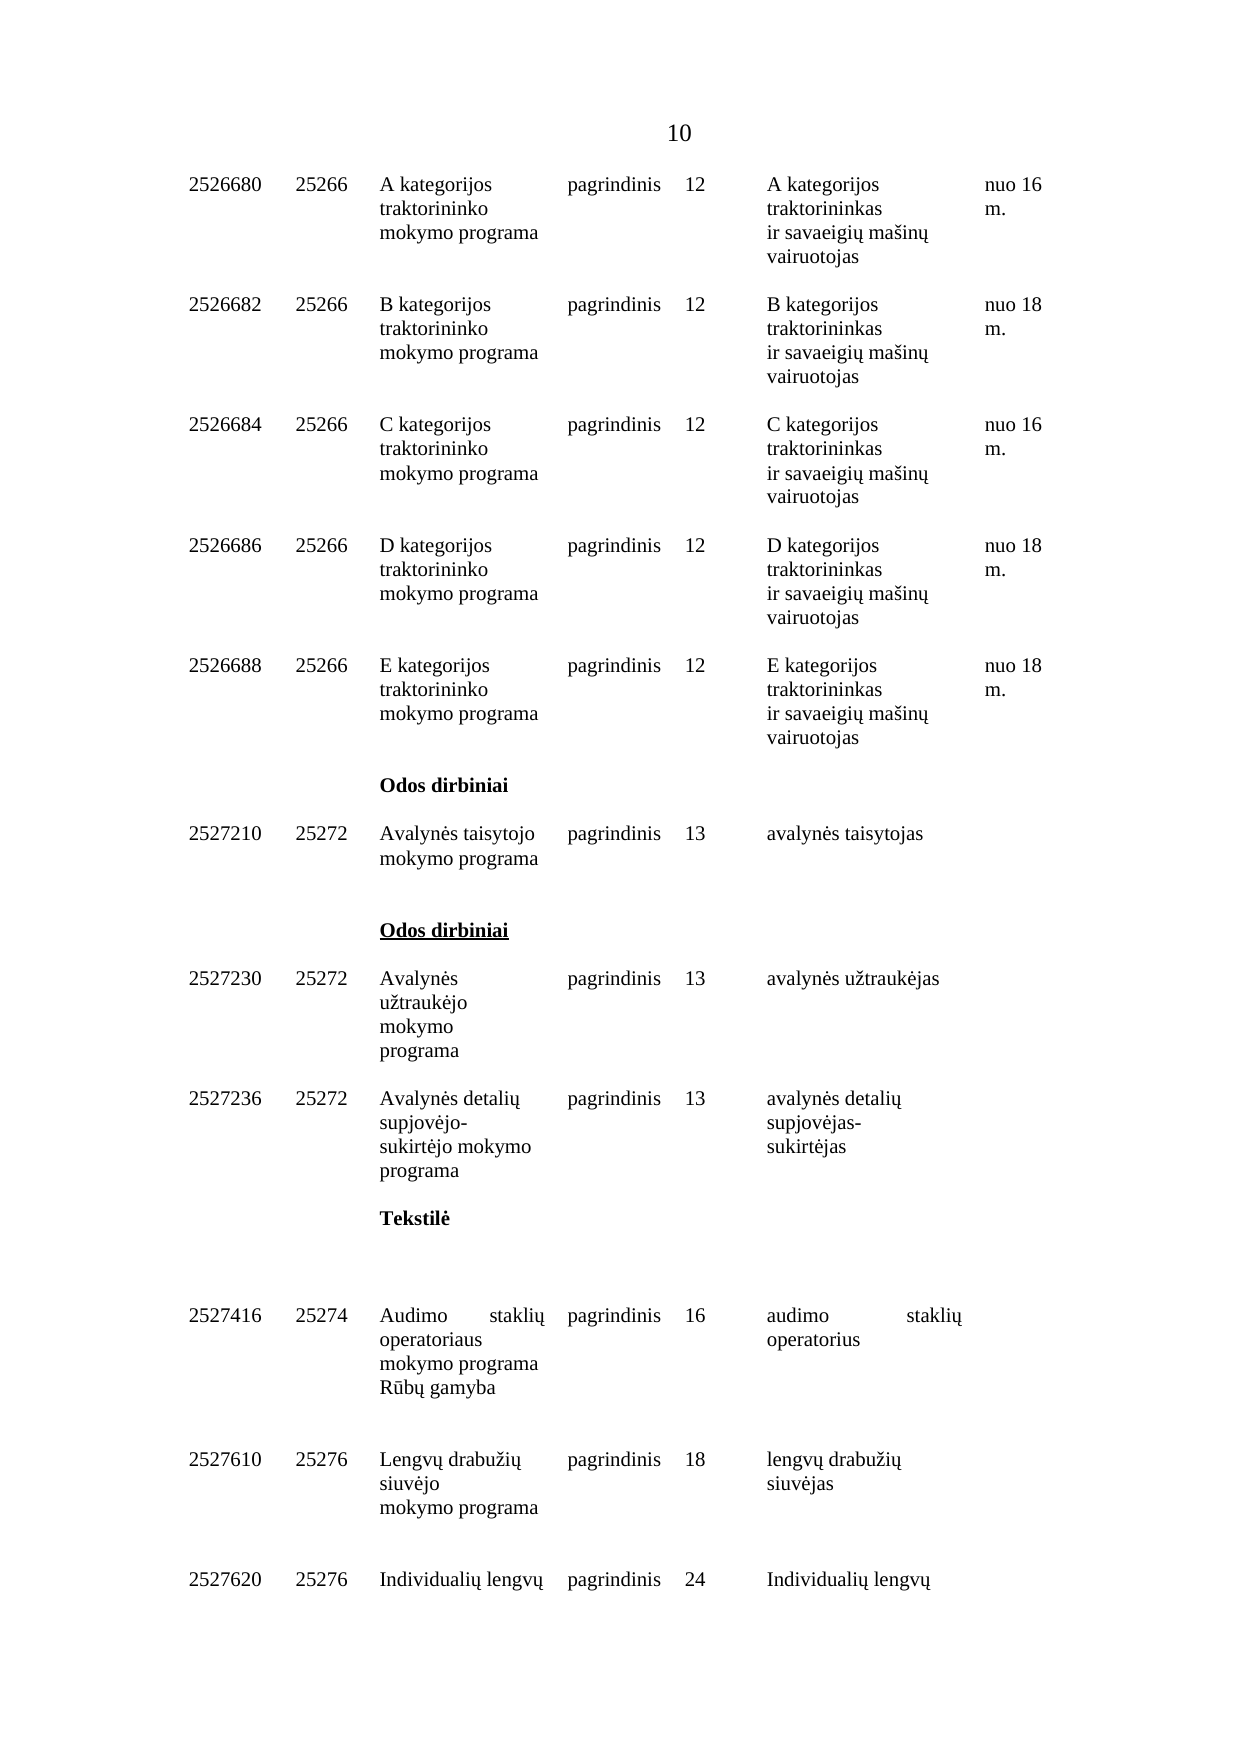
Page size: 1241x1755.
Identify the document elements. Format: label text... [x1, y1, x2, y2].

table_cell [973, 148, 1076, 172]
table_cell [368, 268, 556, 292]
table_cell [755, 1519, 973, 1543]
table_cell [368, 1543, 556, 1567]
table_cell [973, 340, 1076, 388]
table_cell [1076, 1567, 1176, 1591]
table_cell avalynės užtraukėjas [755, 966, 973, 1038]
table_cell [1076, 509, 1176, 533]
table_cell A kategorijos traktorininko [368, 172, 556, 220]
table_cell [973, 749, 1076, 773]
table_cell 25266 [284, 412, 368, 460]
table_cell [973, 1182, 1076, 1206]
table_cell [177, 1062, 284, 1086]
table_cell [177, 460, 284, 508]
table_cell [755, 1206, 973, 1230]
table_cell [1076, 1206, 1176, 1230]
table_cell [673, 1495, 755, 1519]
table_cell [1185, 1351, 1204, 1375]
table_cell [556, 1375, 673, 1399]
table_cell [1185, 894, 1204, 918]
table_cell [1076, 1423, 1176, 1447]
table_cell [284, 1519, 368, 1543]
table_cell mokymo programa [368, 340, 556, 388]
table_cell [673, 1230, 755, 1254]
table_cell [1076, 220, 1176, 268]
table_cell [284, 460, 368, 508]
table_cell Individualių lengvų [755, 1567, 973, 1591]
table_cell [556, 845, 673, 869]
table_cell [1176, 966, 1185, 1038]
table_cell [755, 1543, 973, 1567]
table_cell 12 [673, 653, 755, 701]
table_cell [177, 1543, 284, 1567]
table_cell [1185, 701, 1204, 749]
table_cell [1185, 1279, 1204, 1303]
table_cell [1176, 1567, 1185, 1591]
table_cell [973, 1255, 1076, 1278]
table_cell [368, 942, 556, 966]
table_cell [1176, 1519, 1185, 1543]
table_cell [1176, 918, 1185, 942]
table_cell [556, 388, 673, 412]
table_cell [1176, 460, 1185, 508]
table_cell [673, 460, 755, 508]
table_cell [556, 1519, 673, 1543]
table_cell [755, 1279, 973, 1303]
table_cell [284, 1255, 368, 1278]
table_cell 2527620 [177, 1567, 284, 1591]
table_cell [284, 918, 368, 942]
table_cell [673, 1351, 755, 1375]
table_cell [556, 1038, 673, 1062]
table_cell [1076, 1351, 1176, 1375]
table_cell [673, 749, 755, 773]
table_cell [177, 1255, 284, 1278]
table_cell [284, 1399, 368, 1423]
table_cell 25272 [284, 966, 368, 1038]
table_cell [973, 773, 1076, 797]
table_cell [1076, 797, 1176, 821]
table_cell Tekstilė [368, 1206, 556, 1230]
table_cell [755, 1062, 973, 1086]
table_cell [973, 1086, 1076, 1134]
table_cell [673, 1038, 755, 1062]
table_cell [556, 1399, 673, 1423]
table_cell [973, 509, 1076, 533]
table_cell [973, 1230, 1076, 1254]
table_cell [1176, 388, 1185, 412]
table_cell nuo 18 m. [973, 292, 1076, 340]
table_cell [284, 509, 368, 533]
table_cell [755, 629, 973, 653]
table_cell 12 [673, 292, 755, 340]
table_cell 25276 [284, 1447, 368, 1495]
table_cell mokymo programa [368, 1351, 556, 1375]
table_cell [556, 268, 673, 292]
table_cell [673, 870, 755, 893]
table_cell [1176, 942, 1185, 966]
table_cell [368, 1399, 556, 1423]
table_cell [1185, 1230, 1204, 1254]
table_cell [284, 1206, 368, 1230]
table_cell 2527610 [177, 1447, 284, 1495]
table_cell [1176, 701, 1185, 749]
table_cell [1185, 629, 1204, 653]
table_cell B kategorijos traktorininkas ir savaeigių mašinų vairuotojas [755, 292, 973, 388]
table_cell [177, 773, 284, 797]
table_cell [177, 1182, 284, 1206]
table_cell [1176, 509, 1185, 533]
table_cell [973, 870, 1076, 893]
table_cell [673, 773, 755, 797]
table_cell [177, 1495, 284, 1519]
table_cell 2527230 [177, 966, 284, 1038]
table_cell [1076, 821, 1176, 845]
table_cell [1076, 1399, 1176, 1423]
table_cell [673, 1375, 755, 1399]
table_cell [755, 388, 973, 412]
table_cell [1185, 1134, 1204, 1182]
table_cell [1185, 870, 1204, 893]
table_cell [177, 1351, 284, 1375]
table_cell avalynės taisytojas [755, 821, 973, 845]
table_cell Rūbų gamyba [368, 1375, 556, 1399]
table_cell pagrindinis [556, 1447, 673, 1495]
table_cell [755, 1495, 973, 1519]
table_cell [1176, 1399, 1185, 1423]
table_cell [1076, 388, 1176, 412]
table_cell [177, 581, 284, 629]
table_cell [1185, 340, 1204, 388]
table_cell [556, 1230, 673, 1254]
table_cell [1076, 870, 1176, 893]
table_cell sukirtėjas [755, 1134, 973, 1182]
table_cell [1176, 340, 1185, 388]
table_cell pagrindinis [556, 1303, 673, 1351]
table_cell [556, 1062, 673, 1086]
table_cell [1185, 509, 1204, 533]
table_cell B kategorijos traktorininko [368, 292, 556, 340]
table_cell [755, 773, 973, 797]
table_cell [1176, 773, 1185, 797]
table_cell [1076, 1062, 1176, 1086]
table_cell [1176, 1447, 1185, 1495]
table_cell [755, 797, 973, 821]
table_cell 2526688 [177, 653, 284, 701]
table_cell [755, 942, 973, 966]
table_cell Avalynės detalių supjovėjo- [368, 1086, 556, 1134]
table_cell [1076, 1447, 1176, 1495]
table_cell E kategorijos traktorininkas ir savaeigių mašinų vairuotojas [755, 653, 973, 749]
table_cell [673, 894, 755, 918]
table_cell [177, 268, 284, 292]
table_cell [177, 1519, 284, 1543]
table_cell [1076, 894, 1176, 918]
table_cell [284, 629, 368, 653]
table_cell [1076, 749, 1176, 773]
table_cell [284, 1038, 368, 1062]
table_cell [755, 1351, 973, 1375]
table_cell [177, 629, 284, 653]
table_cell [673, 340, 755, 388]
table_cell [177, 220, 284, 268]
table_cell [1176, 412, 1185, 460]
table_cell [673, 509, 755, 533]
table_cell [1185, 749, 1204, 773]
table_cell [755, 1182, 973, 1206]
table_cell [1076, 1279, 1176, 1303]
table_cell [1176, 894, 1185, 918]
table_cell [177, 797, 284, 821]
table_cell [368, 1519, 556, 1543]
table_cell [1185, 1543, 1204, 1567]
table_cell [1185, 268, 1204, 292]
table_cell 2526686 [177, 533, 284, 581]
table_cell [1176, 1255, 1185, 1278]
table_cell 25266 [284, 653, 368, 701]
table_cell [1176, 1375, 1185, 1399]
table_cell [284, 1351, 368, 1375]
table_cell nuo 16 m. [973, 172, 1076, 220]
table_cell pagrindinis [556, 412, 673, 460]
table_cell [1176, 749, 1185, 773]
table_cell [556, 220, 673, 268]
table_cell [1185, 1086, 1204, 1134]
table_cell [1176, 1495, 1185, 1519]
table_cell [973, 797, 1076, 821]
table_cell [673, 1423, 755, 1447]
table_cell Lengvų drabužių siuvėjo [368, 1447, 556, 1495]
table_cell [973, 821, 1076, 845]
table_cell [177, 1399, 284, 1423]
table_cell [177, 1423, 284, 1447]
table_cell [673, 388, 755, 412]
table_cell [755, 509, 973, 533]
table_cell [1185, 388, 1204, 412]
table_cell [1185, 533, 1204, 581]
table_cell [177, 749, 284, 773]
table_cell 16 [673, 1303, 755, 1351]
table_cell [755, 918, 973, 942]
table_cell [673, 268, 755, 292]
table_cell [368, 388, 556, 412]
table_cell [556, 629, 673, 653]
table_cell [1076, 172, 1176, 220]
table_cell [973, 1399, 1076, 1423]
table_cell [1185, 653, 1204, 701]
table_cell [673, 1134, 755, 1182]
table_cell [1076, 412, 1176, 460]
table_cell [1076, 701, 1176, 749]
table_cell [1176, 1303, 1185, 1351]
table_cell [556, 870, 673, 893]
table_cell [973, 581, 1076, 629]
table_cell lengvų drabužių siuvėjas [755, 1447, 973, 1495]
table_cell [973, 1567, 1076, 1591]
table_cell [1176, 220, 1185, 268]
table_cell [1176, 1086, 1185, 1134]
table_cell [1185, 797, 1204, 821]
table_cell [1076, 1182, 1176, 1206]
table_cell [1176, 1134, 1185, 1182]
table_cell nuo 16 m. [973, 412, 1076, 460]
table_cell pagrindinis [556, 966, 673, 1038]
table_cell [1076, 966, 1176, 1038]
table_cell [177, 918, 284, 942]
table_cell [1176, 1543, 1185, 1567]
table_cell [1176, 821, 1185, 845]
table_cell [673, 701, 755, 749]
table_cell [284, 220, 368, 268]
table_cell avalynės detalių supjovėjas- [755, 1086, 973, 1134]
table_cell [1185, 1399, 1204, 1423]
table_cell [673, 1519, 755, 1543]
table_cell [973, 1038, 1076, 1062]
table_cell [1185, 1182, 1204, 1206]
table_cell [673, 918, 755, 942]
table_cell 2526682 [177, 292, 284, 340]
table_cell [973, 894, 1076, 918]
table_cell [1076, 460, 1176, 508]
table_cell [284, 894, 368, 918]
table_cell mokymo programa [368, 1495, 556, 1519]
table_cell [1076, 581, 1176, 629]
table_cell [556, 460, 673, 508]
table_cell [368, 148, 556, 172]
table_cell [556, 749, 673, 773]
table_cell [673, 1182, 755, 1206]
table_cell [673, 797, 755, 821]
table_cell pagrindinis [556, 1086, 673, 1134]
table_cell [973, 388, 1076, 412]
table_cell C kategorijos traktorininkas ir savaeigių mašinų vairuotojas [755, 412, 973, 508]
table_cell pagrindinis [556, 821, 673, 845]
table_cell E kategorijos traktorininko [368, 653, 556, 701]
table_cell [1076, 773, 1176, 797]
table_cell [1076, 845, 1176, 869]
table_cell [368, 1279, 556, 1303]
table_cell Audimo staklių operatoriaus [368, 1303, 556, 1351]
table_cell [673, 148, 755, 172]
table_cell 25272 [284, 821, 368, 845]
table_cell [1076, 148, 1176, 172]
table_cell [1176, 797, 1185, 821]
table_cell [284, 1182, 368, 1206]
table_cell [755, 268, 973, 292]
table_cell [1185, 292, 1204, 340]
table_cell [673, 581, 755, 629]
table_cell [1076, 1303, 1176, 1351]
table_cell [1176, 268, 1185, 292]
table_cell Odos dirbiniai [368, 918, 556, 942]
table_cell [368, 797, 556, 821]
table_cell [284, 749, 368, 773]
table_cell programa [368, 1038, 556, 1062]
table_cell [556, 1182, 673, 1206]
table_cell [1176, 1279, 1185, 1303]
table_cell [973, 1303, 1076, 1351]
table_cell [556, 894, 673, 918]
table_cell 25266 [284, 172, 368, 220]
table_cell [1076, 1495, 1176, 1519]
table_cell 12 [673, 533, 755, 581]
table_cell [1176, 1182, 1185, 1206]
table_cell sukirtėjo mokymo programa [368, 1134, 556, 1182]
table_cell [973, 268, 1076, 292]
table_cell [973, 1543, 1076, 1567]
table_cell [973, 1447, 1076, 1495]
table_cell mokymo programa [368, 701, 556, 749]
table_cell Individualių lengvų [368, 1567, 556, 1591]
table_cell [755, 1230, 973, 1254]
table_cell [1185, 148, 1204, 172]
table_cell [556, 797, 673, 821]
table_cell [556, 148, 673, 172]
table_cell [1185, 821, 1204, 845]
table_cell [973, 1423, 1076, 1447]
table_cell [368, 629, 556, 653]
table_cell [973, 1375, 1076, 1399]
table_cell [177, 148, 284, 172]
table_cell [284, 148, 368, 172]
table_cell [284, 1495, 368, 1519]
table_cell [177, 1206, 284, 1230]
table_cell [556, 1423, 673, 1447]
table_cell [673, 942, 755, 966]
table_cell [177, 701, 284, 749]
table_cell [673, 1543, 755, 1567]
table_cell [1076, 1086, 1176, 1134]
table_cell [1176, 629, 1185, 653]
table_cell [673, 220, 755, 268]
table_cell [1185, 172, 1204, 220]
table_cell 25274 [284, 1303, 368, 1351]
table_cell [1176, 1351, 1185, 1375]
table_cell [368, 1182, 556, 1206]
table_cell [556, 1134, 673, 1182]
table_cell [973, 1062, 1076, 1086]
table_cell [556, 701, 673, 749]
table_cell [1185, 1062, 1204, 1086]
table_cell [177, 388, 284, 412]
table_cell [1076, 1543, 1176, 1567]
table_cell [556, 1255, 673, 1278]
table_cell [673, 1255, 755, 1278]
table_cell [973, 1495, 1076, 1519]
table_cell [1185, 1423, 1204, 1447]
table_cell nuo 18 m. [973, 653, 1076, 701]
table_cell [1076, 1230, 1176, 1254]
table_cell [368, 870, 556, 893]
table_cell [1176, 292, 1185, 340]
table_cell [368, 1255, 556, 1278]
table_cell [177, 509, 284, 533]
table_cell [556, 1206, 673, 1230]
table_cell [973, 918, 1076, 942]
table_cell 2527236 [177, 1086, 284, 1134]
table_cell [1076, 653, 1176, 701]
table_cell Avalynės užtraukėjo mokymo [368, 966, 556, 1038]
table_cell [1176, 1062, 1185, 1086]
table_cell [284, 1279, 368, 1303]
table_cell [284, 701, 368, 749]
table_cell [1076, 1255, 1176, 1278]
table_cell 2527210 [177, 821, 284, 845]
table_cell [1185, 1567, 1204, 1591]
table_cell 13 [673, 1086, 755, 1134]
table_cell [1176, 1423, 1185, 1447]
table_cell [177, 870, 284, 893]
table_cell [755, 749, 973, 773]
table_cell [177, 1038, 284, 1062]
table_cell [1185, 1447, 1204, 1495]
table_cell Odos dirbiniai [368, 773, 556, 797]
table_cell 2527416 [177, 1303, 284, 1351]
table_cell [284, 1062, 368, 1086]
table_cell [1185, 460, 1204, 508]
table_cell [1185, 412, 1204, 460]
table_cell [973, 1134, 1076, 1182]
table_cell Avalynės taisytojo mokymo programa [368, 821, 556, 869]
table_cell [284, 1230, 368, 1254]
table_cell [284, 581, 368, 629]
table_cell [284, 773, 368, 797]
table_cell [556, 340, 673, 388]
table_cell 24 [673, 1567, 755, 1591]
table_cell [1185, 581, 1204, 629]
table_cell [755, 1038, 973, 1062]
table_cell 2526680 [177, 172, 284, 220]
table_cell [973, 1519, 1076, 1543]
table_cell 13 [673, 821, 755, 845]
table_cell [177, 942, 284, 966]
table_cell [1076, 629, 1176, 653]
table_cell pagrindinis [556, 1567, 673, 1591]
table_cell [177, 1375, 284, 1399]
table_cell [755, 1255, 973, 1278]
table_cell [556, 1279, 673, 1303]
table_cell [177, 1279, 284, 1303]
table_cell [973, 220, 1076, 268]
table_cell [556, 1543, 673, 1567]
table_cell [1076, 918, 1176, 942]
table_cell [284, 870, 368, 893]
table_cell [973, 942, 1076, 966]
table_cell [973, 701, 1076, 749]
table_cell 25276 [284, 1567, 368, 1591]
table_cell [284, 942, 368, 966]
table_cell [973, 1206, 1076, 1230]
table_cell [1185, 1206, 1204, 1230]
table_cell [673, 845, 755, 869]
table_cell [1185, 220, 1204, 268]
table_cell 13 [673, 966, 755, 1038]
table_cell [1185, 1375, 1204, 1399]
table_cell [1185, 1519, 1204, 1543]
table_cell [556, 1495, 673, 1519]
table_cell [177, 845, 284, 869]
table_cell [284, 268, 368, 292]
table_cell [1176, 845, 1185, 869]
table_cell pagrindinis [556, 653, 673, 701]
table_cell [556, 1351, 673, 1375]
table_cell 2526684 [177, 412, 284, 460]
table_cell [284, 845, 368, 869]
table_cell pagrindinis [556, 172, 673, 220]
table_cell [673, 1279, 755, 1303]
table_cell [973, 966, 1076, 1038]
table_cell C kategorijos traktorininko [368, 412, 556, 460]
table_cell [1176, 533, 1185, 581]
table_cell [368, 1230, 556, 1254]
table_cell A kategorijos traktorininkas ir savaeigių mašinų vairuotojas [755, 172, 973, 268]
table_cell [973, 460, 1076, 508]
table_cell [284, 1423, 368, 1447]
table_cell [284, 797, 368, 821]
table_cell nuo 18 m. [973, 533, 1076, 581]
table_cell [368, 509, 556, 533]
table_cell [673, 629, 755, 653]
table_cell [1176, 1230, 1185, 1254]
table_cell [1076, 292, 1176, 340]
table_cell [1076, 942, 1176, 966]
table_cell [1176, 1038, 1185, 1062]
table_cell audimo staklių operatorius [755, 1303, 973, 1351]
table_cell [1076, 1134, 1176, 1182]
table_cell mokymo programa [368, 581, 556, 629]
table_cell mokymo programa [368, 220, 556, 268]
table_cell [1185, 1303, 1204, 1351]
table_cell 18 [673, 1447, 755, 1495]
table_cell [1076, 268, 1176, 292]
table_cell [755, 1375, 973, 1399]
table_cell [1176, 870, 1185, 893]
table_cell [177, 1230, 284, 1254]
table_cell [556, 773, 673, 797]
table_cell [1185, 942, 1204, 966]
table_cell D kategorijos traktorininkas ir savaeigių mašinų vairuotojas [755, 533, 973, 629]
table_cell [1176, 581, 1185, 629]
table_cell [1185, 1255, 1204, 1278]
table_cell D kategorijos traktorininko [368, 533, 556, 581]
table_cell 12 [673, 172, 755, 220]
table_cell [673, 1062, 755, 1086]
table_cell [368, 749, 556, 773]
table_cell [1185, 773, 1204, 797]
table_cell [1185, 1038, 1204, 1062]
table_cell [1076, 1519, 1176, 1543]
table_cell [1076, 340, 1176, 388]
table_cell [1176, 172, 1185, 220]
table_cell [284, 1134, 368, 1182]
table_cell [973, 845, 1076, 869]
table_cell pagrindinis [556, 292, 673, 340]
table_cell [177, 1134, 284, 1182]
table_cell [1076, 1375, 1176, 1399]
table_cell [973, 1279, 1076, 1303]
table_cell [284, 388, 368, 412]
table_cell [556, 918, 673, 942]
table_cell 25266 [284, 292, 368, 340]
table_cell 12 [673, 412, 755, 460]
table_cell [755, 148, 973, 172]
table_cell [755, 1399, 973, 1423]
table_cell [556, 509, 673, 533]
table_cell [755, 845, 973, 869]
table_cell [368, 1423, 556, 1447]
table_cell [1176, 148, 1185, 172]
table_cell [368, 1062, 556, 1086]
table_cell [1176, 1206, 1185, 1230]
table_cell [368, 894, 556, 918]
table_cell [755, 894, 973, 918]
table_cell [1185, 845, 1204, 869]
table_cell [673, 1206, 755, 1230]
table_cell [1176, 653, 1185, 701]
table_cell [284, 1375, 368, 1399]
table_cell pagrindinis [556, 533, 673, 581]
table_cell [1185, 966, 1204, 1038]
table_cell [673, 1399, 755, 1423]
table_cell [556, 581, 673, 629]
table_cell [177, 340, 284, 388]
table_cell 25272 [284, 1086, 368, 1134]
table_cell 25266 [284, 533, 368, 581]
table_cell [1076, 1038, 1176, 1062]
table_cell [1185, 918, 1204, 942]
table_cell [973, 1351, 1076, 1375]
table_cell [1185, 1495, 1204, 1519]
table_cell [755, 870, 973, 893]
table_cell [284, 1543, 368, 1567]
table_cell [755, 1423, 973, 1447]
table_cell [284, 340, 368, 388]
table_cell [1076, 533, 1176, 581]
table_cell [973, 629, 1076, 653]
table_cell [177, 894, 284, 918]
table_cell [556, 942, 673, 966]
table_cell mokymo programa [368, 460, 556, 508]
